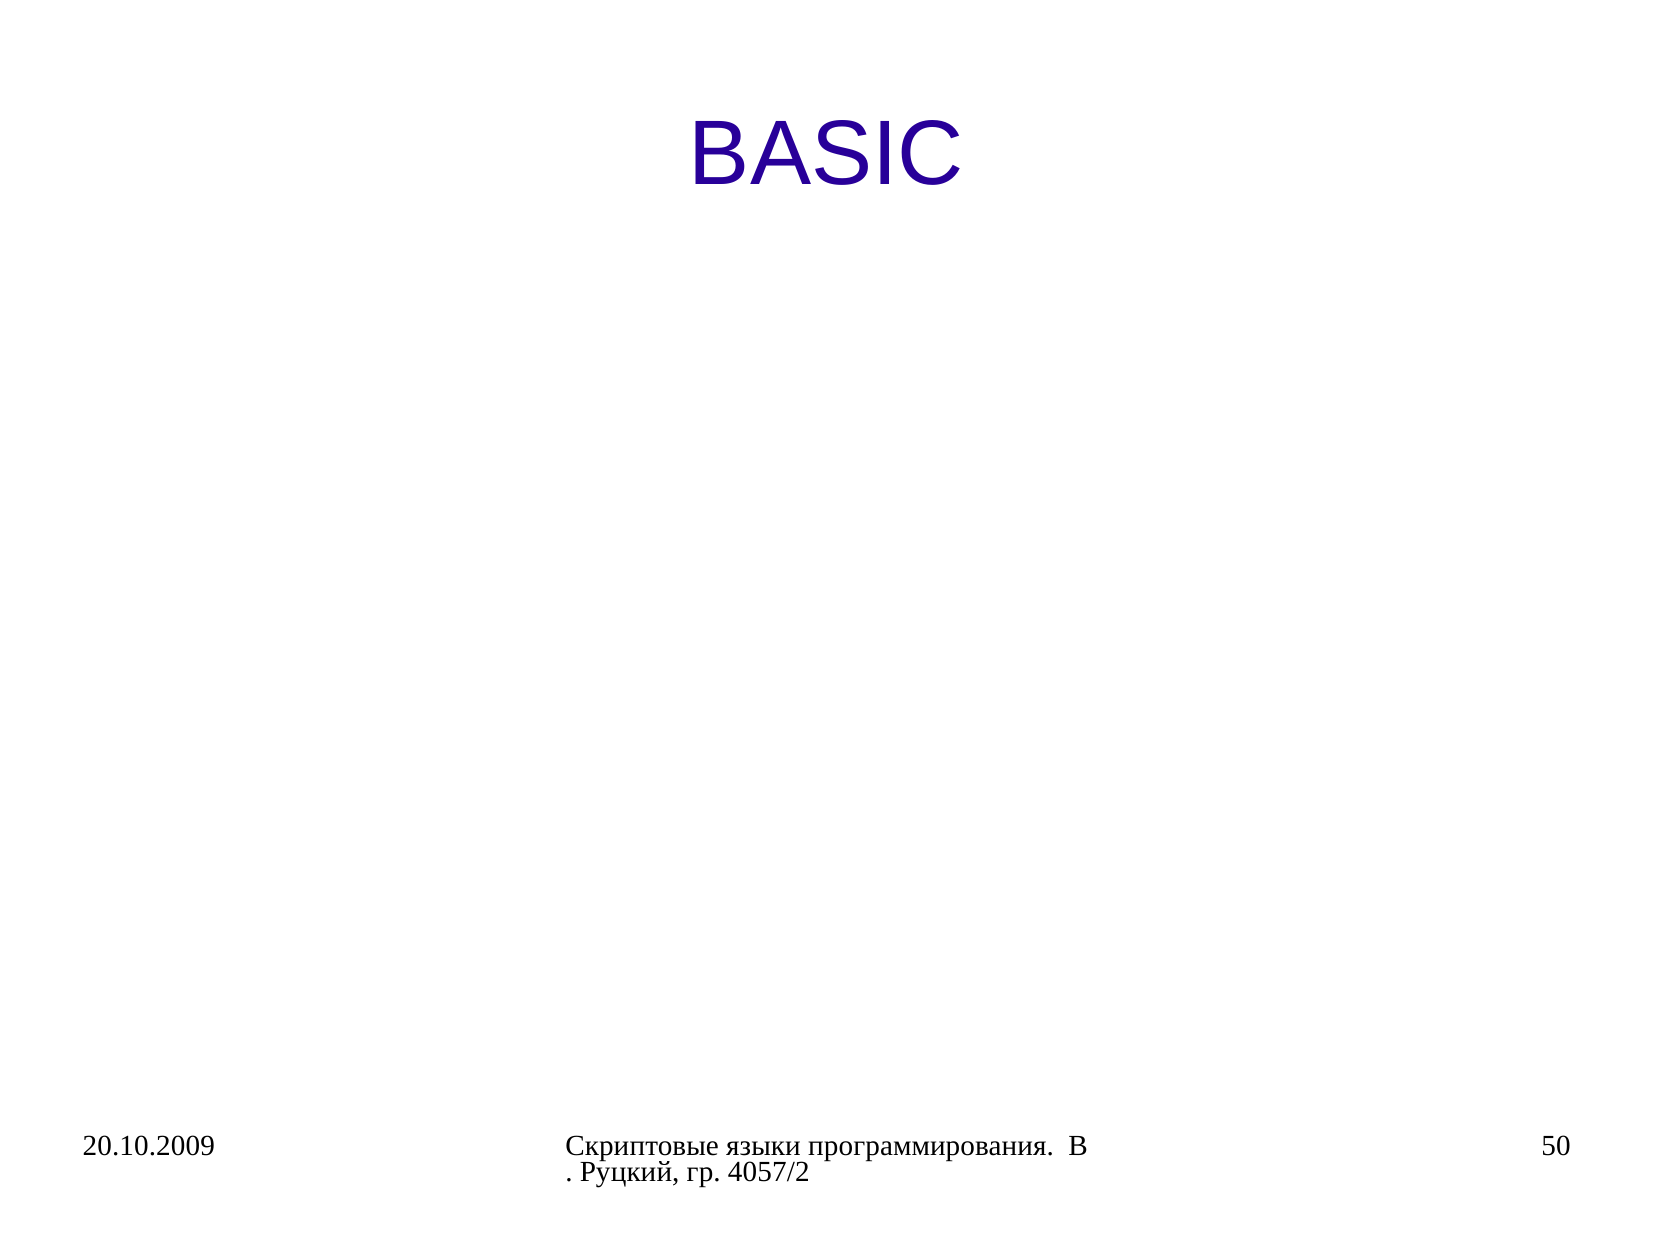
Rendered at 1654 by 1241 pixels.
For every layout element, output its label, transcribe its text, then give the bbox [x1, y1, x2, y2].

title BASIC [82, 56, 1571, 250]
